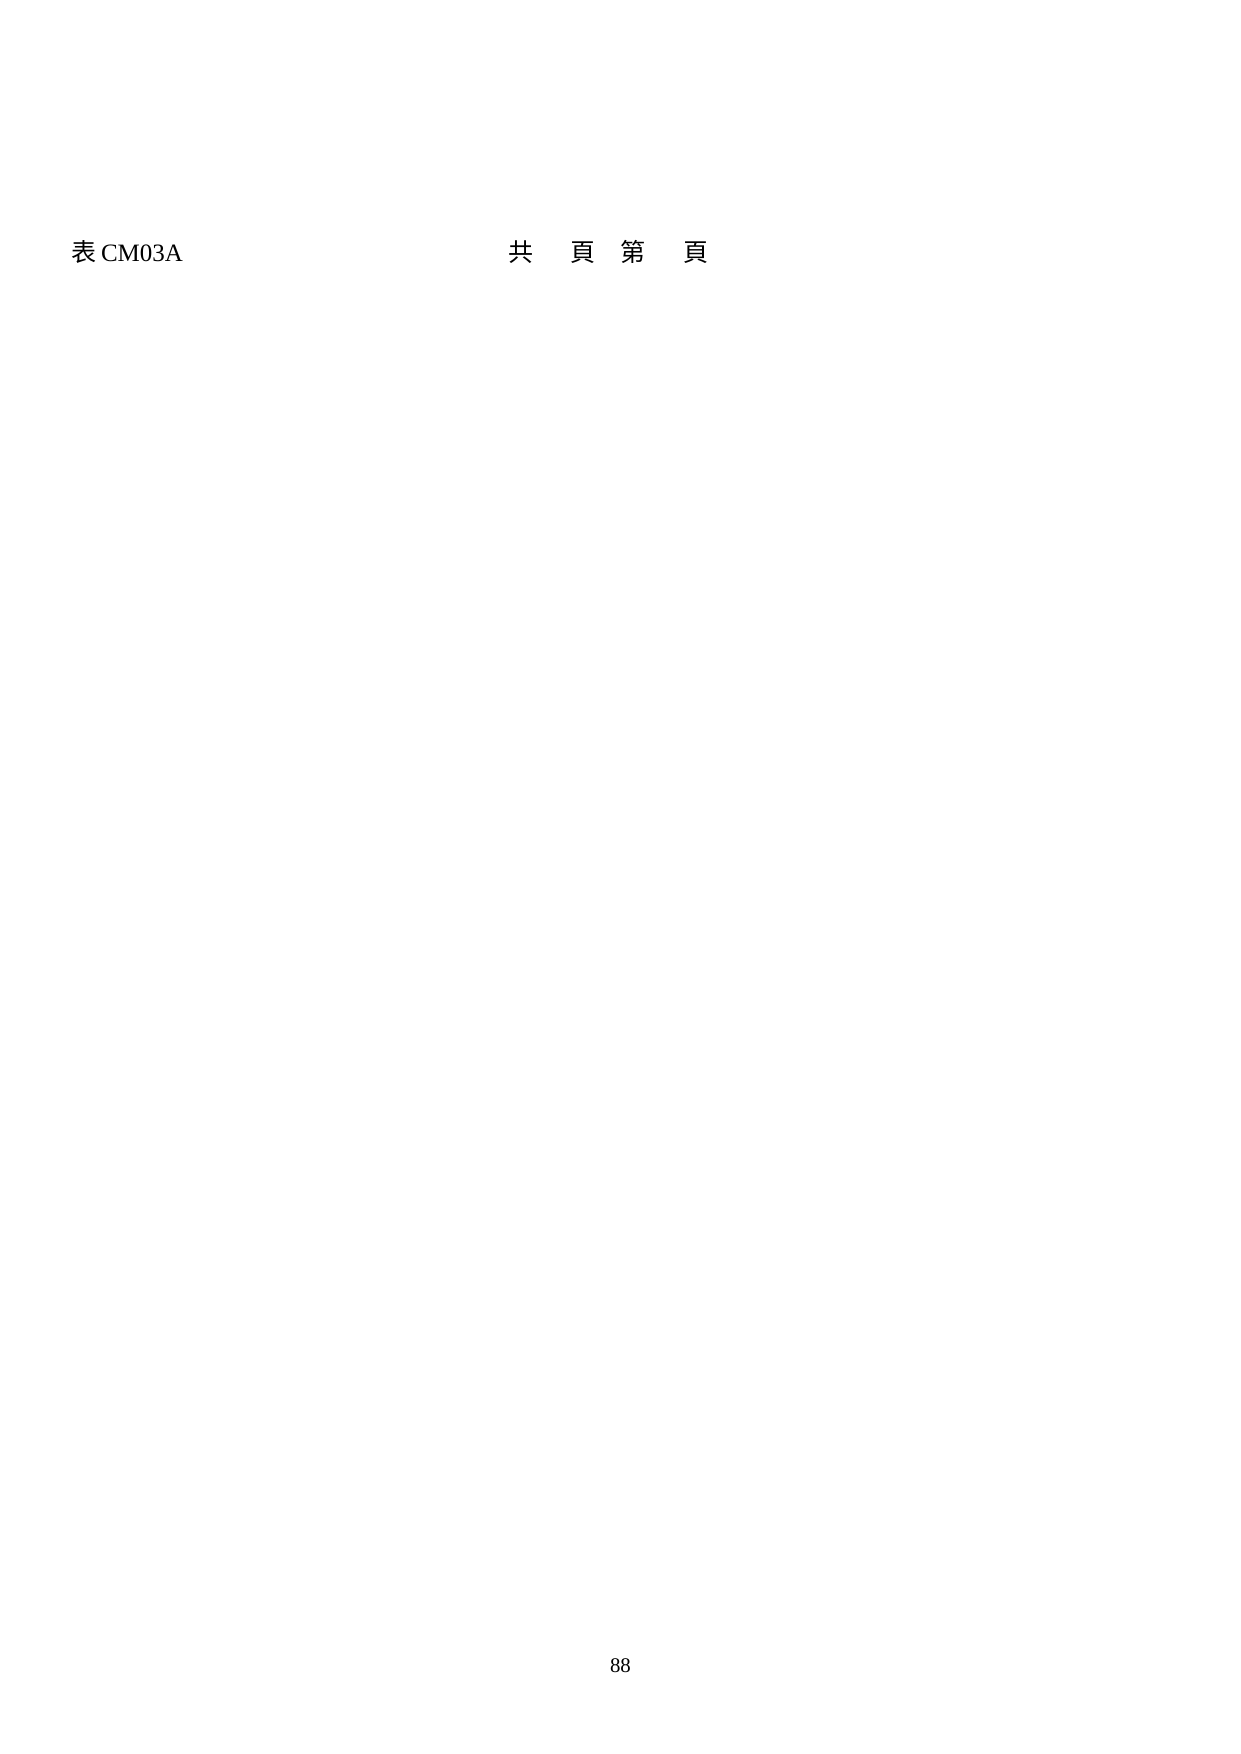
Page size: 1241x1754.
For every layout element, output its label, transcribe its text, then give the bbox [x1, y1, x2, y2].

text 表CM03A 共 頁 第 頁 [71, 209, 1169, 271]
